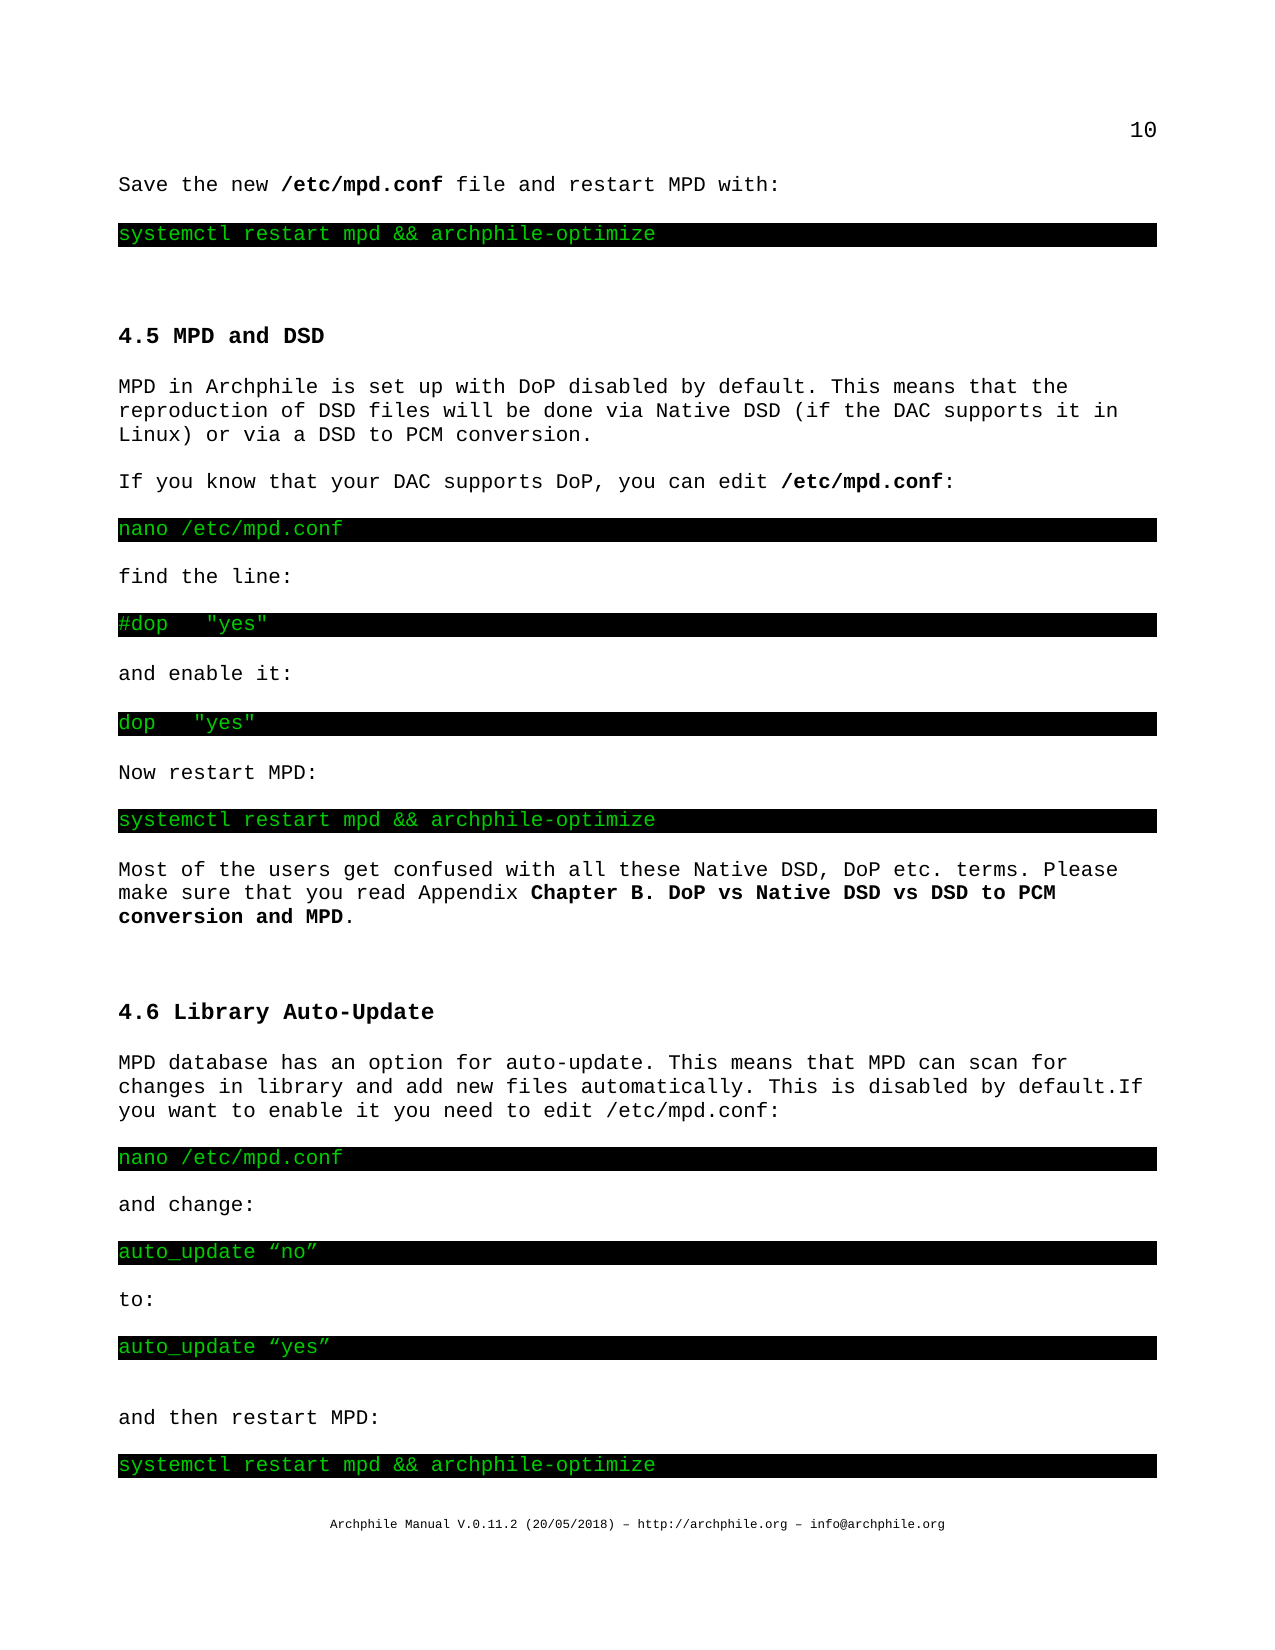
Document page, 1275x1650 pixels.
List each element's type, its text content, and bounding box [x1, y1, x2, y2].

text Now restart MPD: [118, 762, 1157, 785]
text and change: [118, 1194, 1157, 1218]
text Most of the users get confused with all these Native DSD, DoP etc. terms. Please make sure that you read Appendix Chapter B. DoP vs Native DSD vs DSD to PCM conversion and MPD. [118, 858, 1157, 929]
text systemctl restart mpd && archphile-optimize [118, 1454, 1157, 1478]
text auto_update “no” [118, 1241, 1157, 1265]
text and then restart MPD: [118, 1407, 1157, 1431]
text systemctl restart mpd && archphile-optimize [118, 223, 1157, 247]
text 4.6 Library Auto-Update [118, 1000, 1157, 1026]
text dop "yes" [118, 712, 1157, 736]
text and enable it: [118, 662, 1157, 686]
text nano /etc/mpd.conf [118, 518, 1157, 542]
text systemctl restart mpd && archphile-optimize [118, 809, 1157, 833]
text MPD in Archphile is set up with DoP disabled by default. This means that the reproduction of DSD files will be done via Native DSD (if the DAC supports it in Linux) or via a DSD to PCM conversion. [118, 376, 1157, 447]
text auto_update “yes” [118, 1336, 1157, 1360]
text 4.5 MPD and DSD [118, 324, 1157, 351]
text Save the new /etc/mpd.conf file and restart MPD with: [118, 173, 1157, 197]
text #dop "yes" [118, 613, 1157, 637]
text to: [118, 1289, 1157, 1312]
text If you know that your DAC supports DoP, you can edit /etc/mpd.conf: [118, 471, 1157, 495]
text find the line: [118, 566, 1157, 589]
text MPD database has an option for auto-update. This means that MPD can scan for changes in library and add new files automatically. This is disabled by default.If you want to enable it you need to edit /etc/mpd.conf: [118, 1052, 1157, 1123]
text nano /etc/mpd.conf [118, 1147, 1157, 1171]
